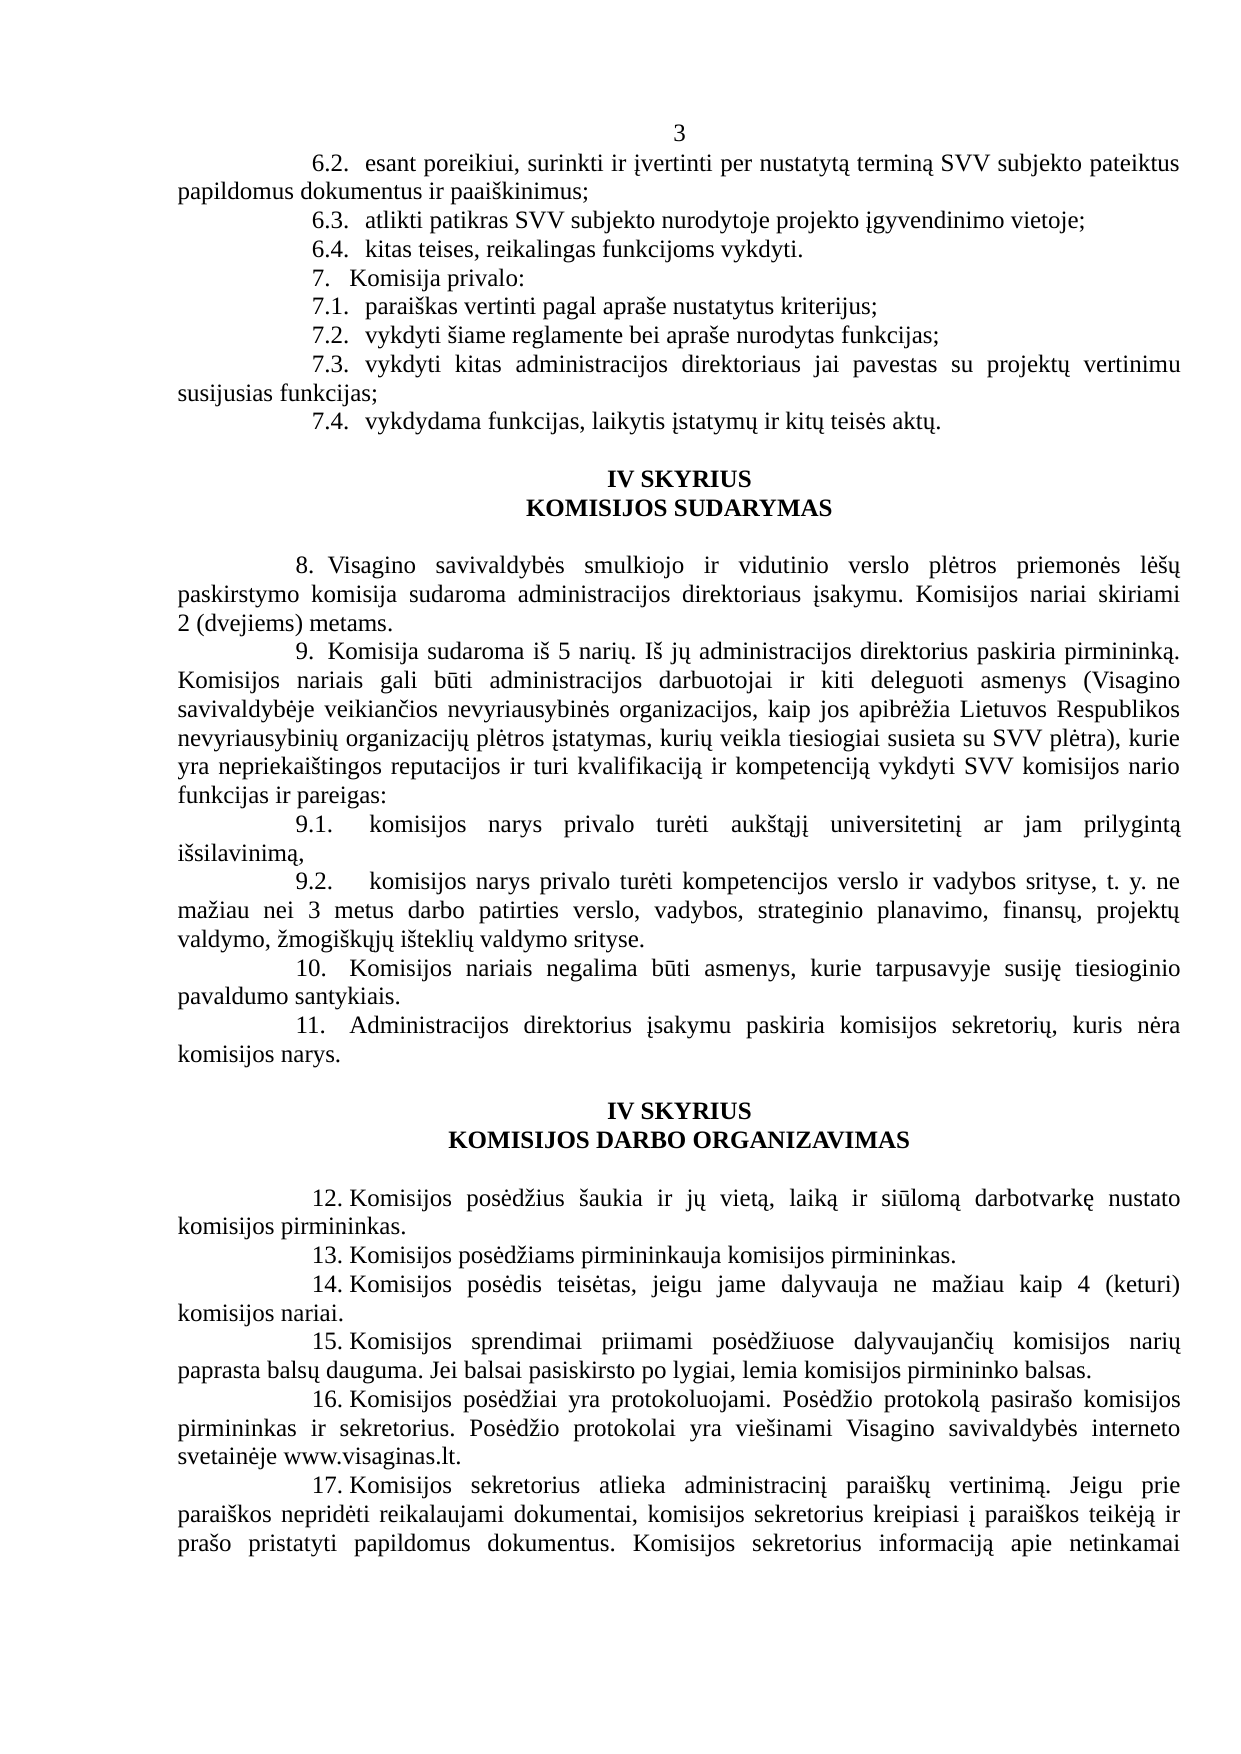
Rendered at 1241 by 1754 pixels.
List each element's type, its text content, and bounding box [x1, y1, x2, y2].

text 6.4. kitas teises, reikalingas funkcijoms vykdyti. [177, 234, 1181, 263]
text KOMISIJOS sudarymas [177, 493, 1181, 521]
text 9.1. komisijos narys privalo turėti aukštąjį universitetinį ar jam prilygintą išsilavinimą, [177, 809, 1181, 866]
text 10. Komisijos nariais negalima būti asmenys, kurie tarpusavyje susiję tiesioginio pavaldumo santykiais. [177, 953, 1181, 1010]
text 6.2. esant poreikiui, surinkti ir įvertinti per nustatytą terminą SVV subjekto pateiktus papildomus dokumentus ir paaiškinimus; [177, 148, 1181, 205]
text 7.1. paraiškas vertinti pagal apraše nustatytus kriterijus; [177, 291, 1181, 320]
text 9.2. komisijos narys privalo turėti kompetencijos verslo ir vadybos srityse, t. y. ne mažiau nei 3 metus darbo patirties verslo, vadybos, strateginio planavimo, finansų, projektų valdymo, žmogiškųjų išteklių valdymo srityse. [177, 866, 1181, 953]
text 7.4. vykdydama funkcijas, laikytis įstatymų ir kitų teisės aktų. [177, 406, 1181, 435]
text 6.3. atlikti patikras SVV subjekto nurodytoje projekto įgyvendinimo vietoje; [177, 205, 1181, 234]
text 7. Komisija privalo: [177, 263, 1181, 291]
text 13. Komisijos posėdžiams pirmininkauja komisijos pirmininkas. [177, 1240, 1181, 1269]
text KOMISIJOS DARBO ORGANIZAVIMAS [177, 1125, 1181, 1154]
text 12. Komisijos posėdžius šaukia ir jų vietą, laiką ir siūlomą darbotvarkę nustato komisijos pirmininkas. [177, 1183, 1181, 1240]
text 14. Komisijos posėdis teisėtas, jeigu jame dalyvauja ne mažiau kaip 4 (keturi) komisijos nariai. [177, 1269, 1181, 1326]
text IV SKYRIUS [177, 1096, 1181, 1125]
text 16. Komisijos posėdžiai yra protokoluojami. Posėdžio protokolą pasirašo komisijos pirmininkas ir sekretorius. Posėdžio protokolai yra viešinami Visagino savivaldybės interneto svetainėje www.visaginas.lt. [177, 1384, 1181, 1470]
text 9. Komisija sudaroma iš 5 narių. Iš jų administracijos direktorius paskiria pirmininką. Komisijos nariais gali būti administracijos darbuotojai ir kiti deleguoti asmenys (Visagino savivaldybėje veikiančios nevyriausybinės organizacijos, kaip jos apibrėžia Lietuvos Respublikos nevyriausybinių organizacijų plėtros įstatymas, kurių veikla tiesiogiai susieta su SVV plėtra), kurie yra nepriekaištingos reputacijos ir turi kvalifikaciją ir kompetenciją vykdyti SVV komisijos nario funkcijas ir pareigas: [177, 636, 1181, 809]
text 7.3. vykdyti kitas administracijos direktoriaus jai pavestas su projektų vertinimu susijusias funkcijas; [177, 349, 1181, 406]
text 11. Administracijos direktorius įsakymu paskiria komisijos sekretorių, kuris nėra komisijos narys. [177, 1010, 1181, 1068]
text 17. Komisijos sekretorius atlieka administracinį paraiškų vertinimą. Jeigu prie paraiškos nepridėti reikalaujami dokumentai, komisijos sekretorius kreipiasi į paraiškos teikėją ir prašo pristatyti papildomus dokumentus. Komisijos sekretorius informaciją apie netinkamai [177, 1470, 1181, 1556]
text 15. Komisijos sprendimai priimami posėdžiuose dalyvaujančių komisijos narių paprasta balsų dauguma. Jei balsai pasiskirsto po lygiai, lemia komisijos pirmininko balsas. [177, 1326, 1181, 1384]
text 8. Visagino savivaldybės smulkiojo ir vidutinio verslo plėtros priemonės lėšų paskirstymo komisija sudaroma administracijos direktoriaus įsakymu. Komisijos nariai skiriami 2 (dvejiems) metams. [177, 550, 1181, 636]
text IV SKYRIUS [177, 464, 1181, 493]
text 7.2. vykdyti šiame reglamente bei apraše nurodytas funkcijas; [177, 320, 1181, 349]
